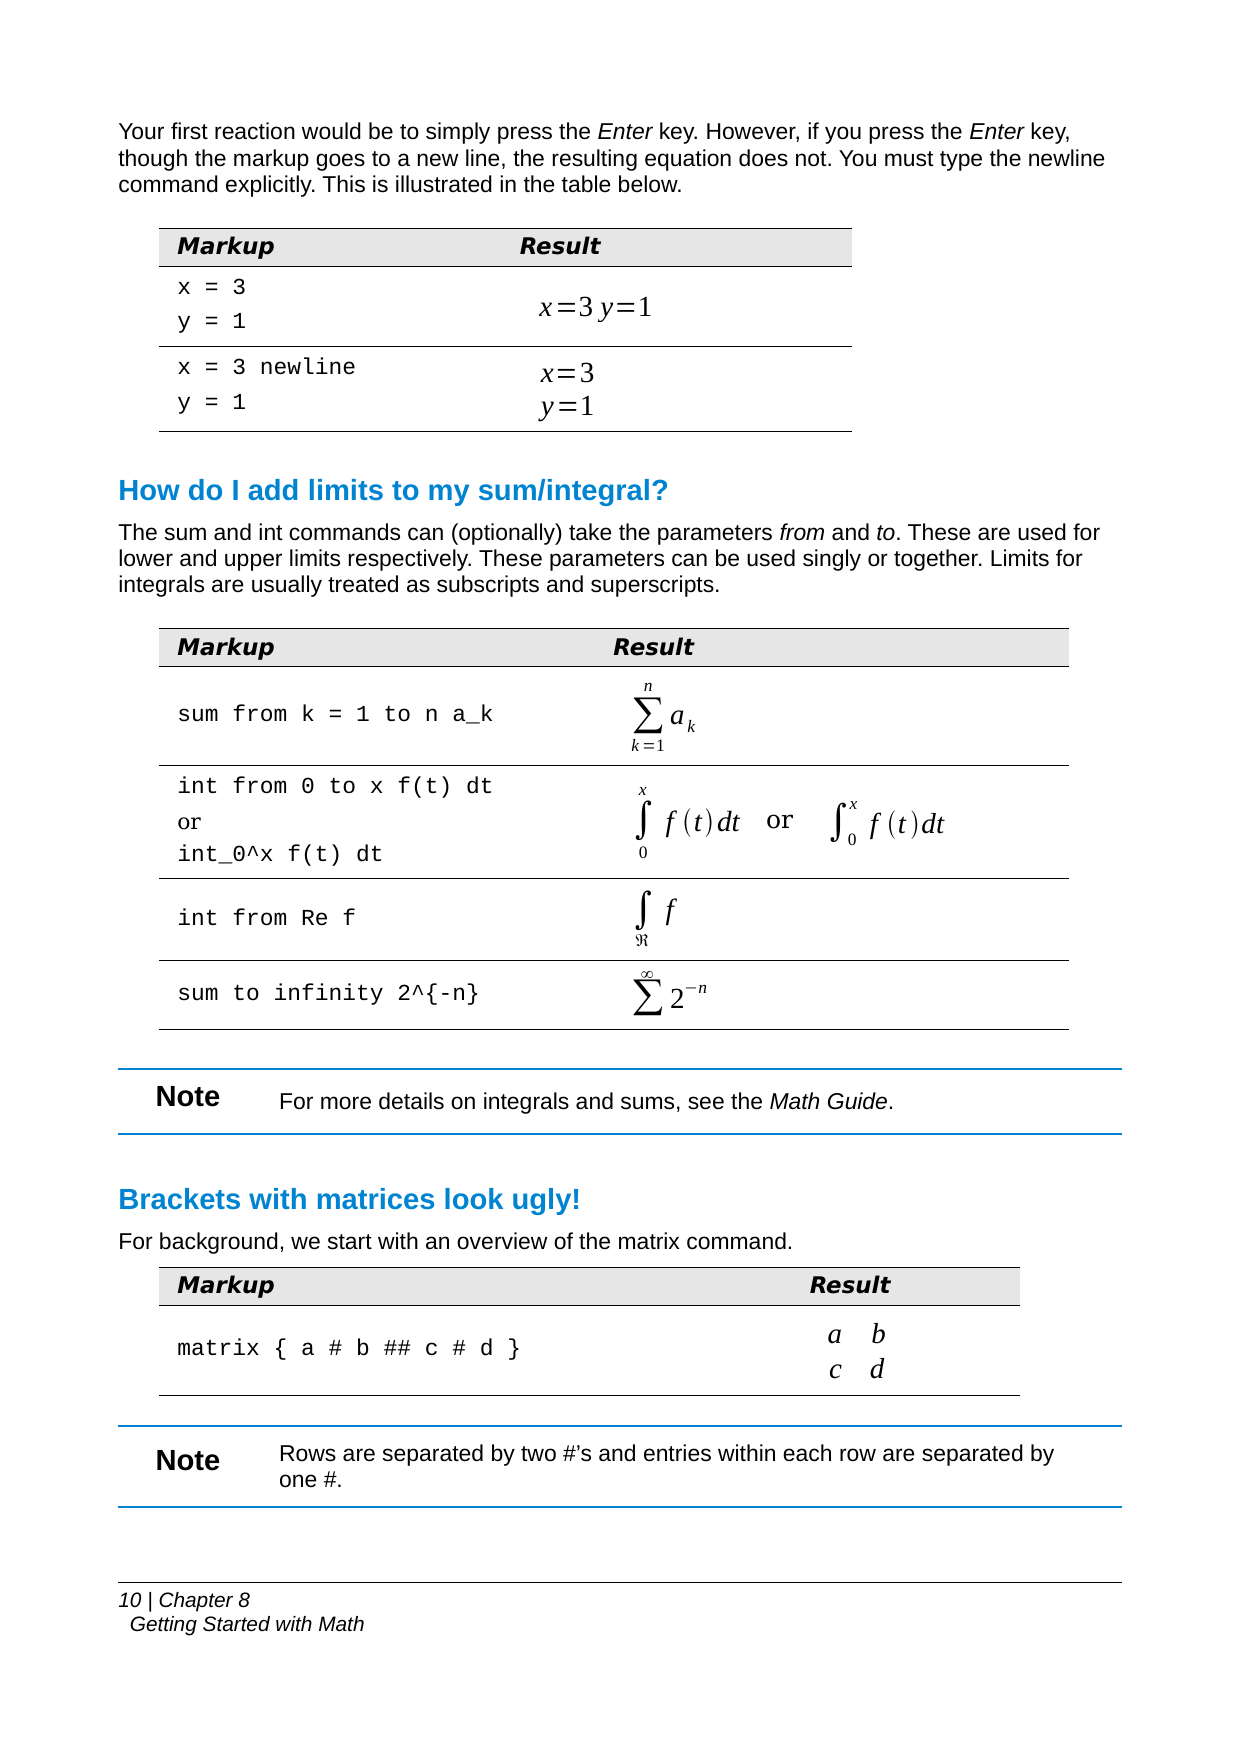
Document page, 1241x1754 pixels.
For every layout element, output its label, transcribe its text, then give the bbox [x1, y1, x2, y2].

table_cell matrix { a # b ## c # d } [159, 1306, 791, 1394]
table_cell [501, 347, 852, 431]
table_header Rows are separated by two #’s and entries within each row are separated by one #. [258, 1427, 1122, 1506]
text Your first reaction would be to simply press the Enter key. However, if you press the Enter key, though the markup goes to a new line, the resulting equation does not. You must type the newline command explicitly. This is illustrated in the table below. [118, 118, 1122, 197]
subtitle How do I add limits to my sum/integral? [118, 473, 1122, 506]
table_cell int from Re f [159, 879, 595, 960]
table_header Result [791, 1268, 1020, 1305]
table_cell x = 3 y = 1 [159, 267, 501, 346]
table_header Note [118, 1070, 257, 1133]
table_cell [595, 879, 1069, 960]
table_header Result [501, 229, 852, 266]
text For background, we start with an overview of the matrix command. [118, 1228, 1122, 1254]
table_cell [595, 667, 1069, 764]
text The sum and int commands can (optionally) take the parameters from and to. These are used for lower and upper limits respectively. These parameters can be used singly or together. Limits for integrals are usually treated as subscripts and superscripts. [118, 519, 1122, 598]
table_cell x = 3 newline y = 1 [159, 347, 501, 431]
table_header Result [595, 629, 1069, 666]
table_cell int from 0 to x f(t) dt or int_0^x f(t) dt [159, 766, 595, 878]
table_header Markup [159, 1268, 791, 1305]
subtitle Brackets with matrices look ugly! [118, 1182, 1122, 1216]
table_header Markup [159, 229, 501, 266]
table_cell sum to infinity 2^{-n} [159, 961, 595, 1028]
table_cell sum from k = 1 to n a_k [159, 667, 595, 764]
table_header Markup [159, 629, 595, 666]
table_cell [501, 267, 852, 346]
table_cell [791, 1306, 1020, 1394]
table_header For more details on integrals and sums, see the Math Guide. [258, 1070, 1122, 1133]
table_cell or [595, 766, 1069, 878]
table_header Note [118, 1427, 257, 1506]
table_cell [595, 961, 1069, 1028]
